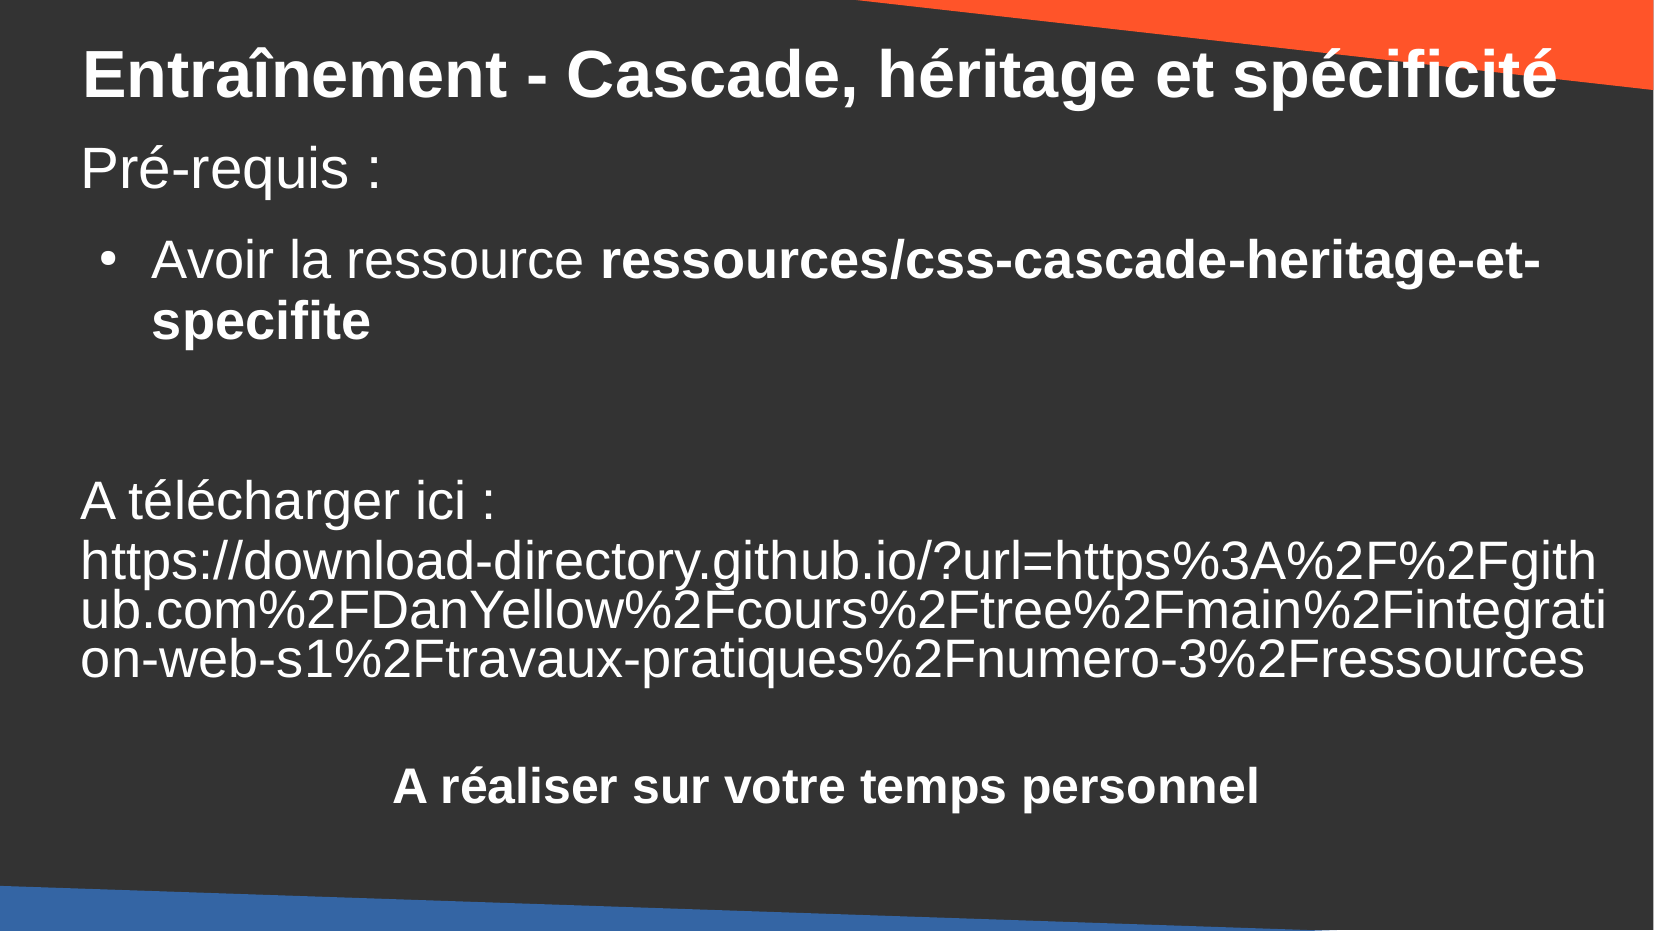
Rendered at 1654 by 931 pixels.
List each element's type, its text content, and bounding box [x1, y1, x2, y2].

list Pré-requis : Avoir la ressource ressources/css-cascade-heritage-et-specifite A télécharger ici : https://download-directory.github.io/?url=https%3A%2F%2Fgithub.com%2FDanYellow%2Fcours%2Ftree%2Fmain%2Fintegration-web-s1%2Ftravaux-pratiques%2Fnumero-3%2Fressources [80, 135, 1620, 721]
title Entraînement - Cascade, héritage et spécificité [82, 37, 1571, 114]
text_box [0, 885, 1337, 931]
text_box [856, 0, 1654, 91]
title A réaliser sur votre temps personnel [61, 758, 1592, 875]
